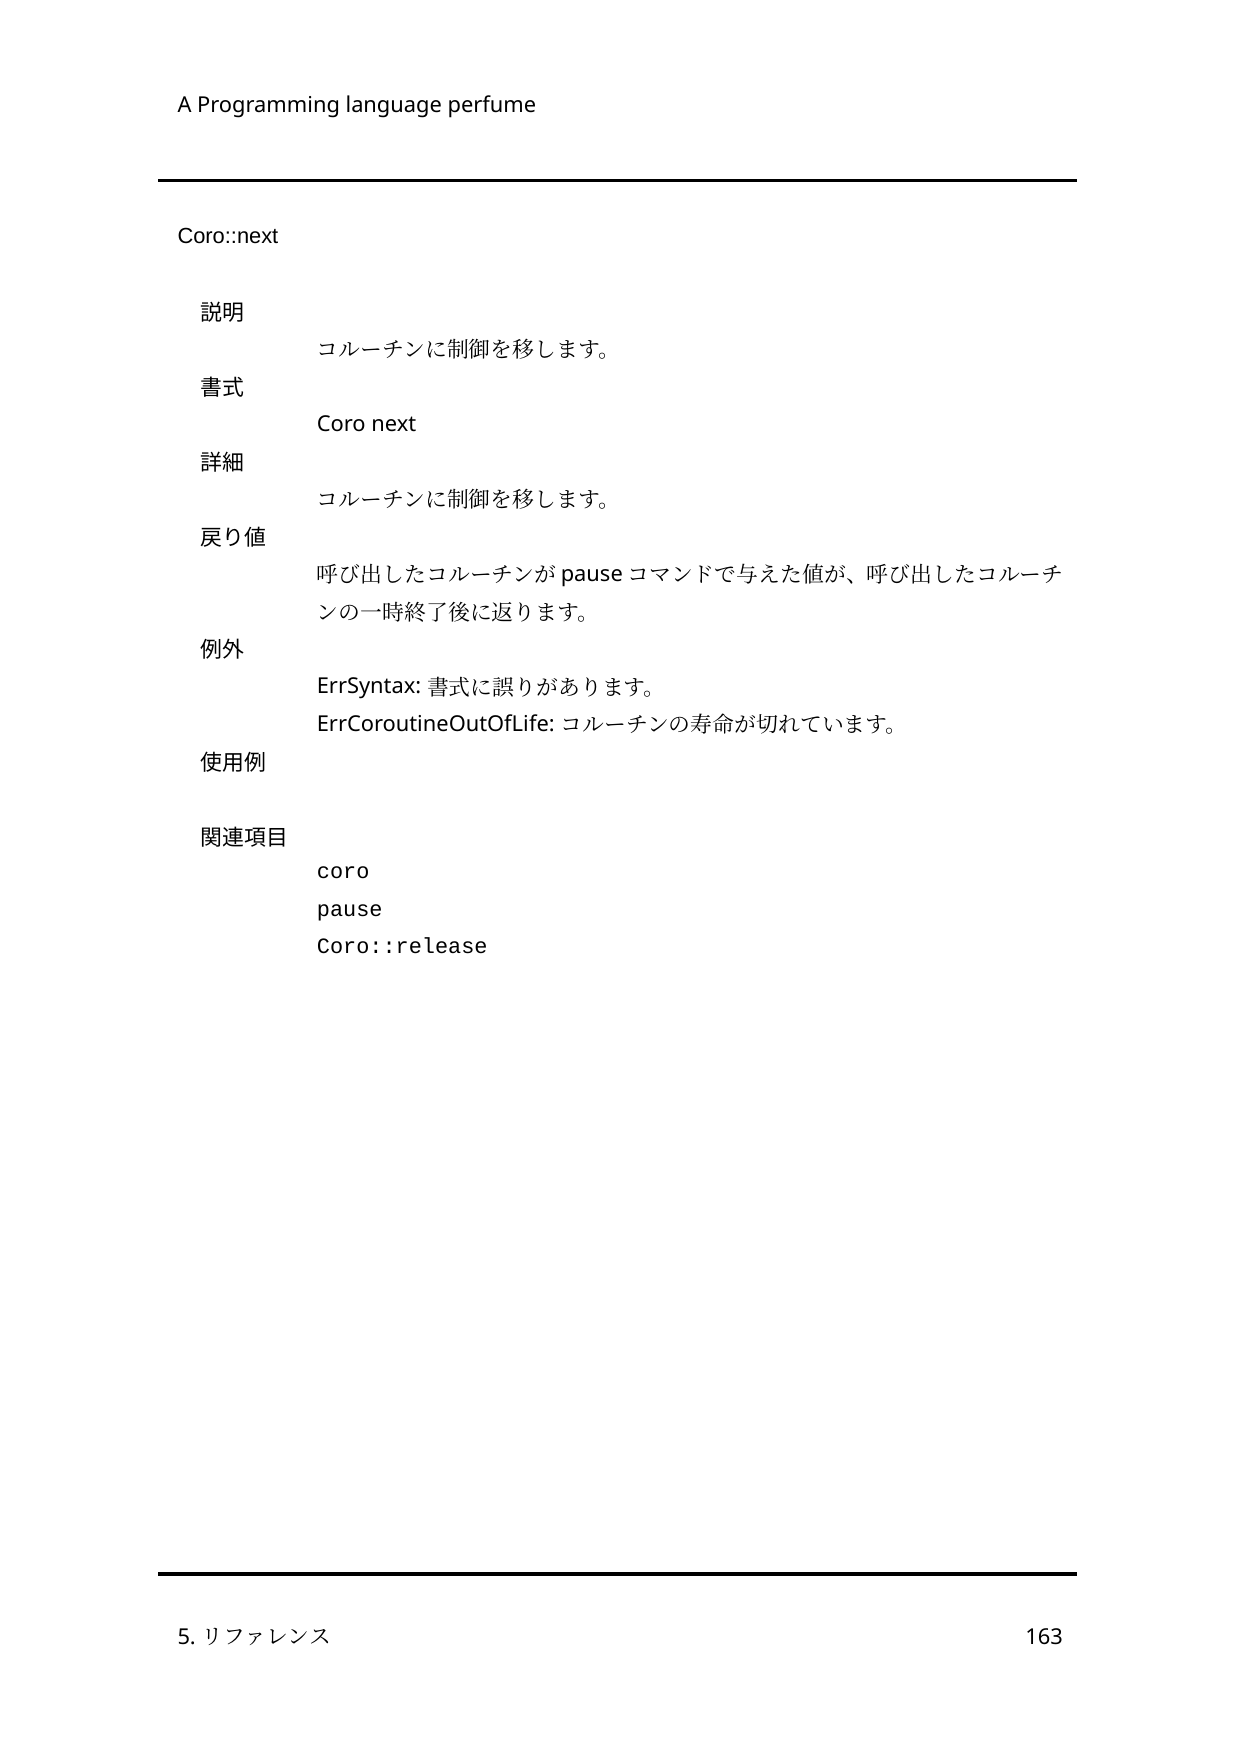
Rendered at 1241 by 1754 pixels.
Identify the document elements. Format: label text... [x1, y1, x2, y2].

table_cell coro pause Coro::release [317, 817, 1063, 967]
table_cell 詳細 [200, 442, 317, 517]
table_cell 使用例 [200, 742, 317, 817]
table_cell 例外 [200, 629, 317, 742]
table_cell 呼び出したコルーチンがpauseコマンドで与えた値が、呼び出したコルーチンの一時終了後に返ります。 [317, 517, 1063, 629]
table_cell Coro next [317, 367, 1063, 442]
table_cell コルーチンに制御を移します。 [317, 442, 1063, 517]
table_cell [317, 742, 1063, 817]
table_cell 関連項目 [200, 817, 317, 967]
table_header 説明 [200, 292, 317, 367]
subtitle Coro::next [177, 217, 1063, 254]
table_cell 戻り値 [200, 517, 317, 629]
table_cell 書式 [200, 367, 317, 442]
table_cell ErrSyntax: 書式に誤りがあります。 ErrCoroutineOutOfLife: コルーチンの寿命が切れています。 [317, 629, 1063, 742]
table_header コルーチンに制御を移します。 [317, 292, 1063, 367]
